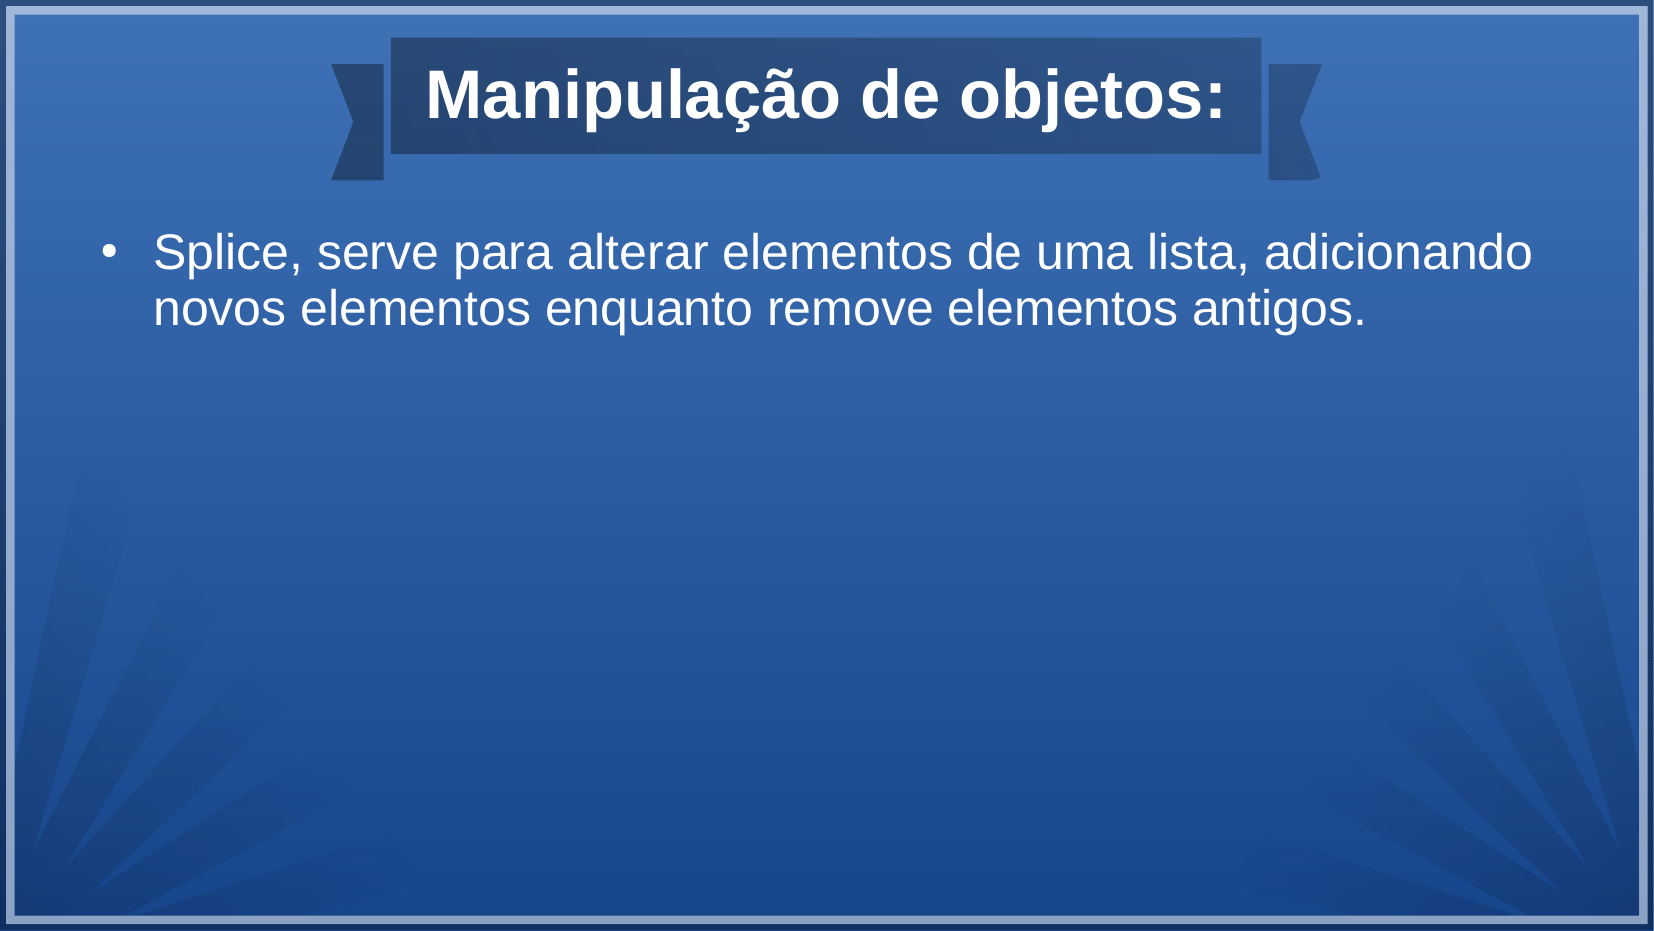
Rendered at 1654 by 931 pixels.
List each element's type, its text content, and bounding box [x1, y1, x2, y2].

title Manipulação de objetos: [389, 35, 1264, 154]
list Splice, serve para alterar elementos de uma lista, adicionando novos elementos enquanto remove elementos antigos. [82, 224, 1571, 848]
